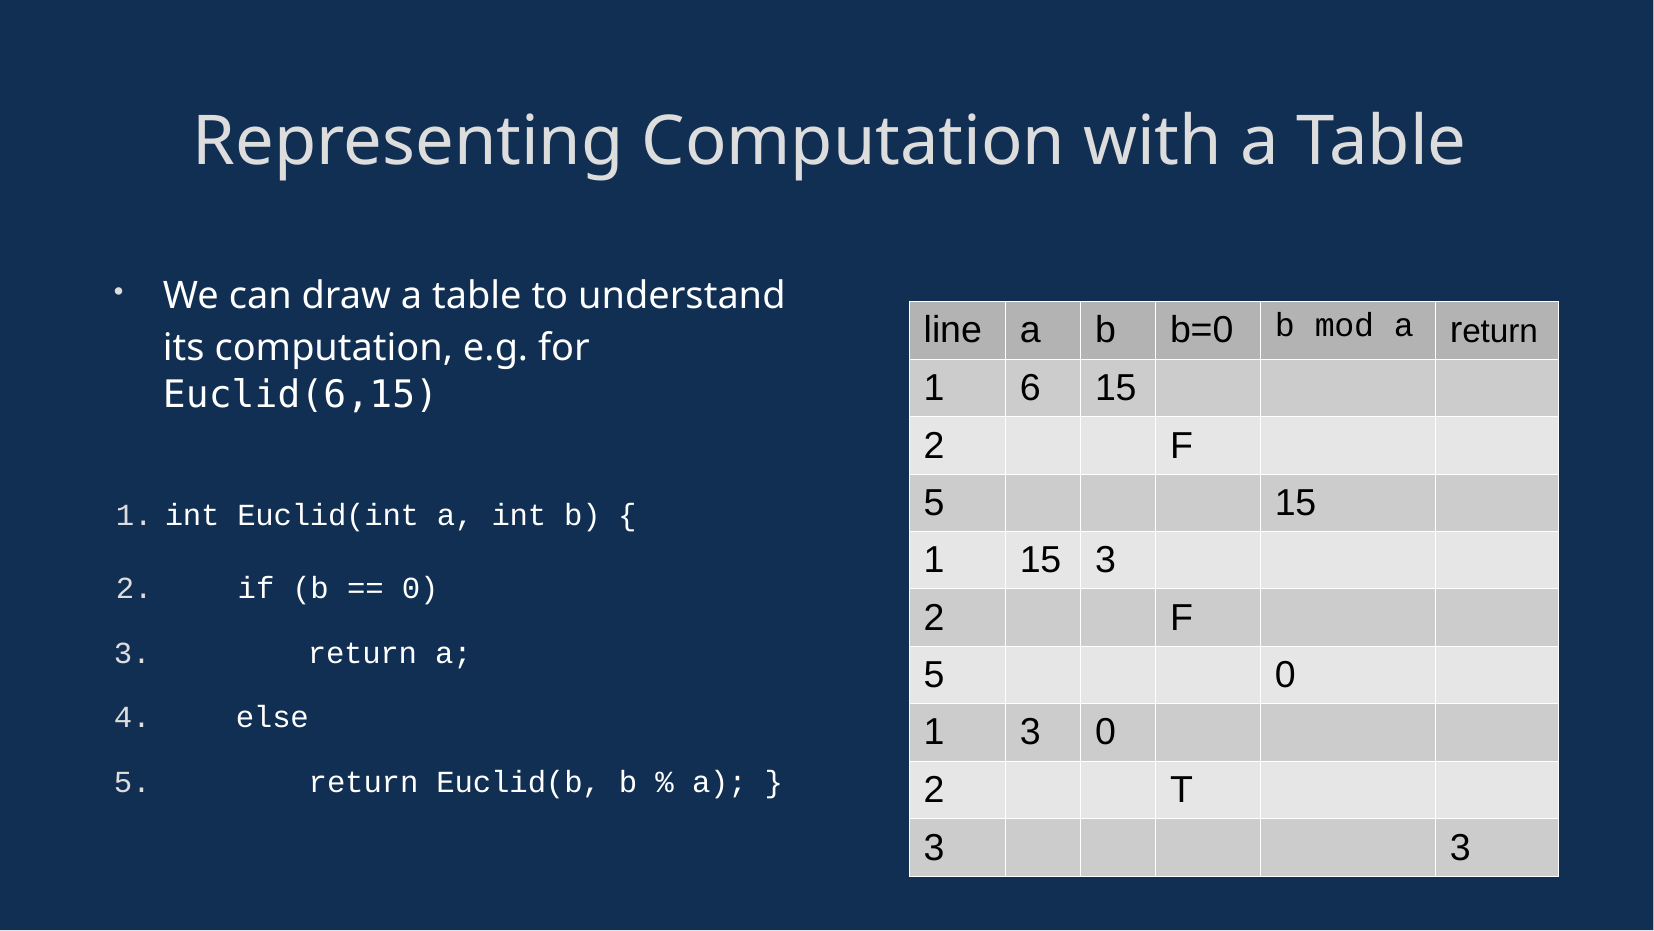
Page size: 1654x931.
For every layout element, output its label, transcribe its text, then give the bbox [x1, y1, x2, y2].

table_cell [1436, 475, 1558, 531]
table_cell [1156, 475, 1260, 531]
table_cell 2 [910, 762, 1005, 818]
table_cell [1436, 417, 1558, 474]
table_header a [1006, 302, 1080, 359]
table_cell 0 [1081, 704, 1155, 761]
table_cell 3 [1436, 819, 1558, 876]
table_cell [1006, 475, 1080, 531]
table_cell [1081, 475, 1155, 531]
table_cell [1261, 589, 1435, 646]
table_cell 2 [910, 417, 1005, 474]
table_cell 6 [1006, 360, 1080, 416]
table_cell [1081, 762, 1155, 818]
table_cell [1006, 417, 1080, 474]
table_cell [1261, 532, 1435, 588]
table_header line [910, 302, 1005, 359]
table_cell [1261, 360, 1435, 416]
table_cell [1436, 532, 1558, 588]
table_cell 1 [910, 704, 1005, 761]
table_cell [1156, 819, 1260, 876]
table_cell [1081, 589, 1155, 646]
table_cell [1006, 762, 1080, 818]
table_cell 15 [1006, 532, 1080, 588]
table_header return [1436, 302, 1558, 359]
table_cell [1436, 704, 1558, 761]
table_cell [1261, 417, 1435, 474]
table_cell F [1156, 589, 1260, 646]
table_cell [1006, 819, 1080, 876]
table_cell [1081, 647, 1155, 703]
table_cell 0 [1261, 647, 1435, 703]
table_cell 15 [1081, 360, 1155, 416]
table_cell 5 [910, 475, 1005, 531]
table_cell 3 [1081, 532, 1155, 588]
table_cell T [1156, 762, 1260, 818]
table_cell 3 [910, 819, 1005, 876]
table_cell [1156, 647, 1260, 703]
table_cell [1436, 360, 1558, 416]
list We can draw a table to understand its computation, e.g. for Euclid(6,15) int Euclid(int a, int b) { if (b == 0) return a; else return Euclid(b, b % a); } [97, 268, 813, 806]
table_cell 1 [910, 532, 1005, 588]
table_header b [1081, 302, 1155, 359]
table_cell [1436, 647, 1558, 703]
table_header b mod a [1261, 302, 1435, 359]
table_cell [1261, 819, 1435, 876]
table_cell 3 [1006, 704, 1080, 761]
table_cell [1006, 647, 1080, 703]
table_cell 2 [910, 589, 1005, 646]
table_cell [1261, 762, 1435, 818]
table_cell [1081, 417, 1155, 474]
table_cell [1156, 360, 1260, 416]
table_cell [1261, 704, 1435, 761]
table_cell [1436, 762, 1558, 818]
table_header b=0 [1156, 302, 1260, 359]
table_cell 5 [910, 647, 1005, 703]
title Representing Computation with a Table [97, 56, 1563, 220]
table_cell [1081, 819, 1155, 876]
table_cell 1 [910, 360, 1005, 416]
table_cell [1156, 704, 1260, 761]
table_cell [1436, 589, 1558, 646]
table_cell [1006, 589, 1080, 646]
table_cell F [1156, 417, 1260, 474]
table_cell 15 [1261, 475, 1435, 531]
table_cell [1156, 532, 1260, 588]
